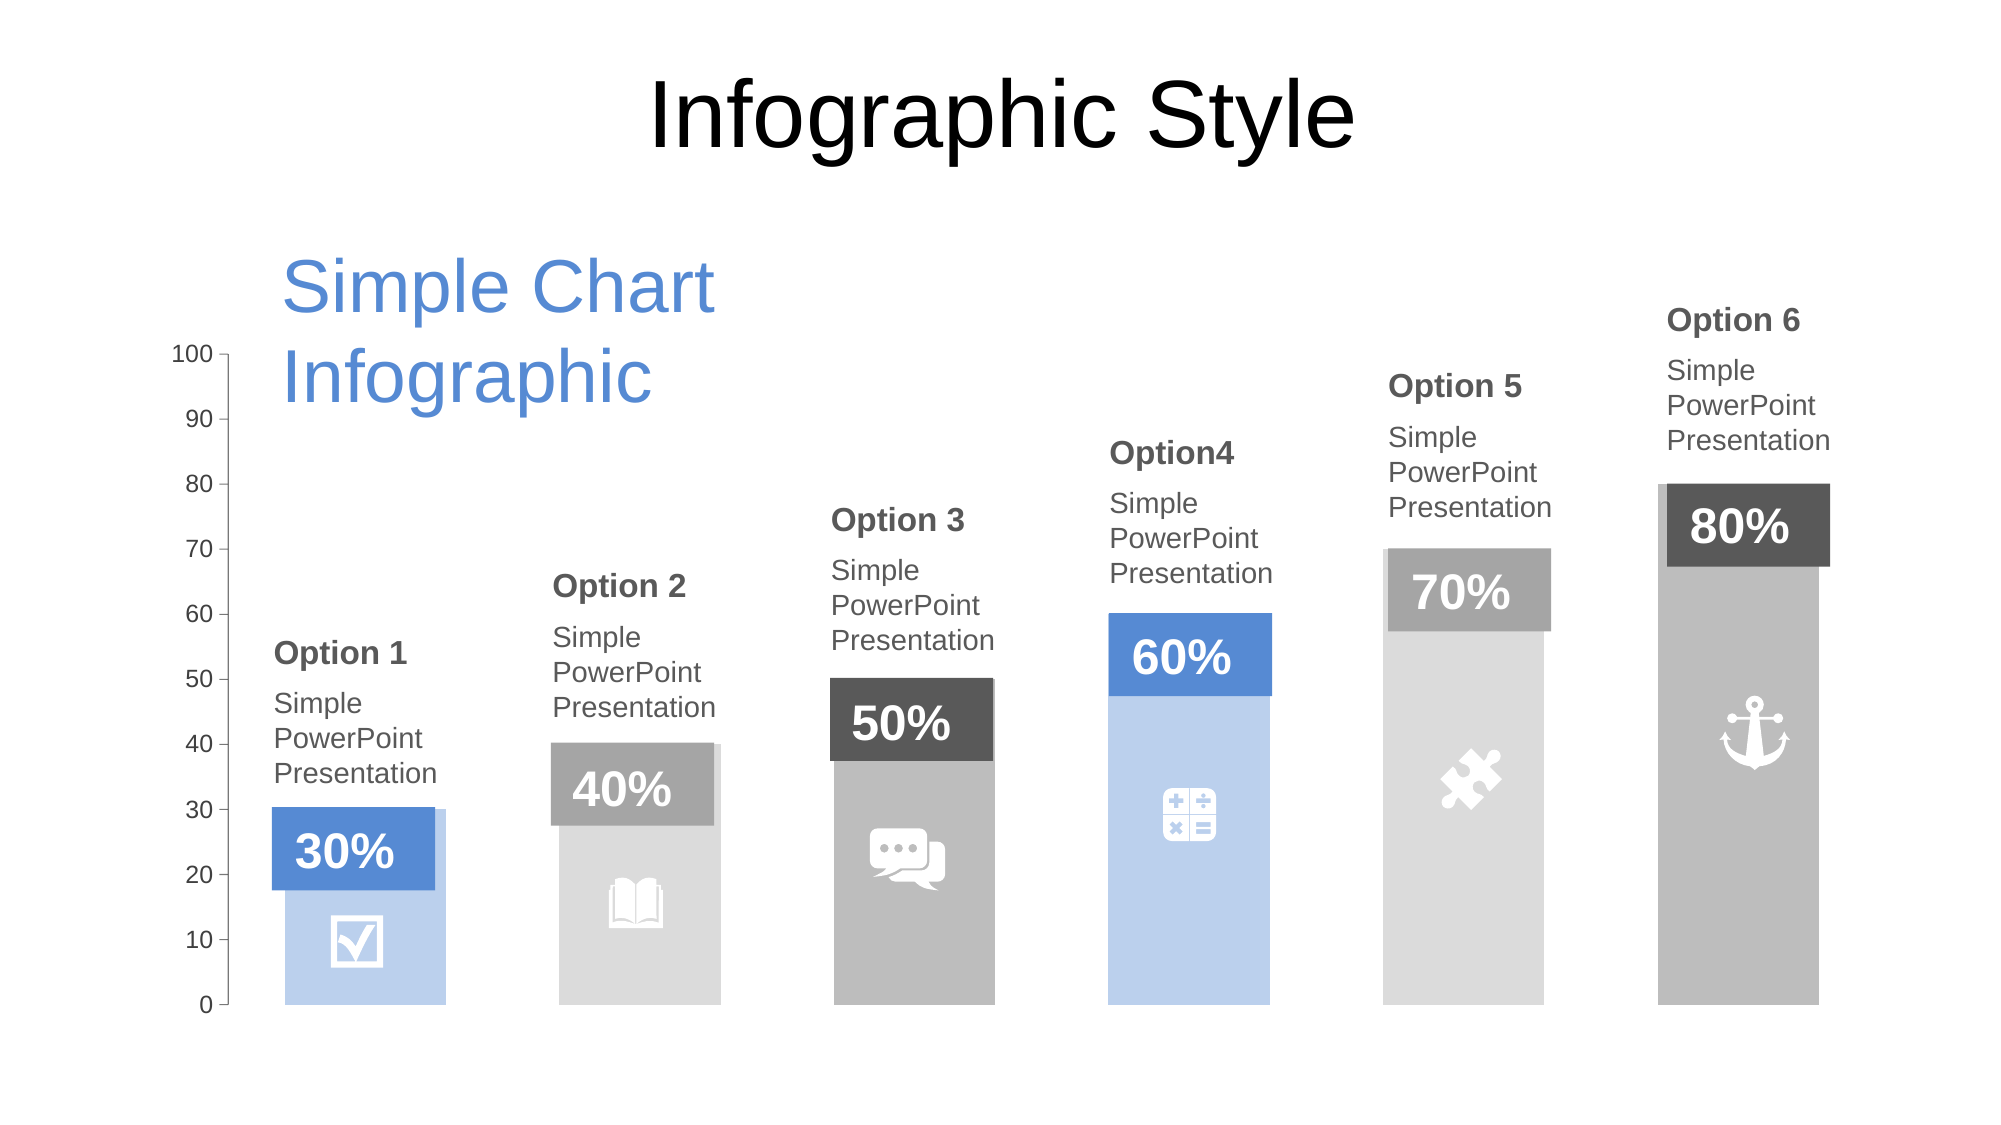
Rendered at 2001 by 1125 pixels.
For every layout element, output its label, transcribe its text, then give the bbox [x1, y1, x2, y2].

text_box [888, 841, 946, 891]
text_box Simple PowerPoint Presentation [1651, 346, 1848, 464]
text_box [869, 828, 928, 877]
text_box Option 2 [537, 557, 734, 612]
text_box 60% [1117, 617, 1264, 693]
text_box [830, 677, 994, 761]
text_box [1719, 695, 1791, 771]
text_box Simple PowerPoint Presentation [537, 612, 734, 731]
text_box Option 5 [1373, 356, 1570, 412]
text_box [1108, 613, 1273, 697]
text_box 30% [280, 810, 427, 886]
text_box [271, 807, 436, 891]
text_box 40% [557, 748, 705, 824]
text_box 50% [836, 682, 984, 758]
chart [135, 326, 1912, 1033]
text_box Simple PowerPoint Presentation [1094, 479, 1291, 598]
text_box [550, 742, 715, 826]
text_box Option 3 [816, 490, 1013, 546]
text_box [1388, 548, 1552, 632]
text_box Simple PowerPoint Presentation [816, 546, 1013, 664]
text_box 70% [1396, 551, 1543, 627]
text_box Simple PowerPoint Presentation [1373, 412, 1570, 531]
text_box [1440, 748, 1503, 811]
text_box Option 6 [1651, 290, 1848, 346]
list Infographic Style [53, 55, 1952, 175]
text_box 80% [1675, 486, 1822, 561]
text_box [330, 915, 384, 968]
text_box [1163, 788, 1217, 842]
text_box Simple PowerPoint Presentation [258, 679, 455, 798]
text_box [608, 877, 663, 929]
text_box Option4 [1094, 423, 1291, 479]
text_box Simple Chart Infographic [267, 230, 777, 426]
text_box Option 1 [258, 623, 455, 679]
text_box [1667, 483, 1831, 567]
